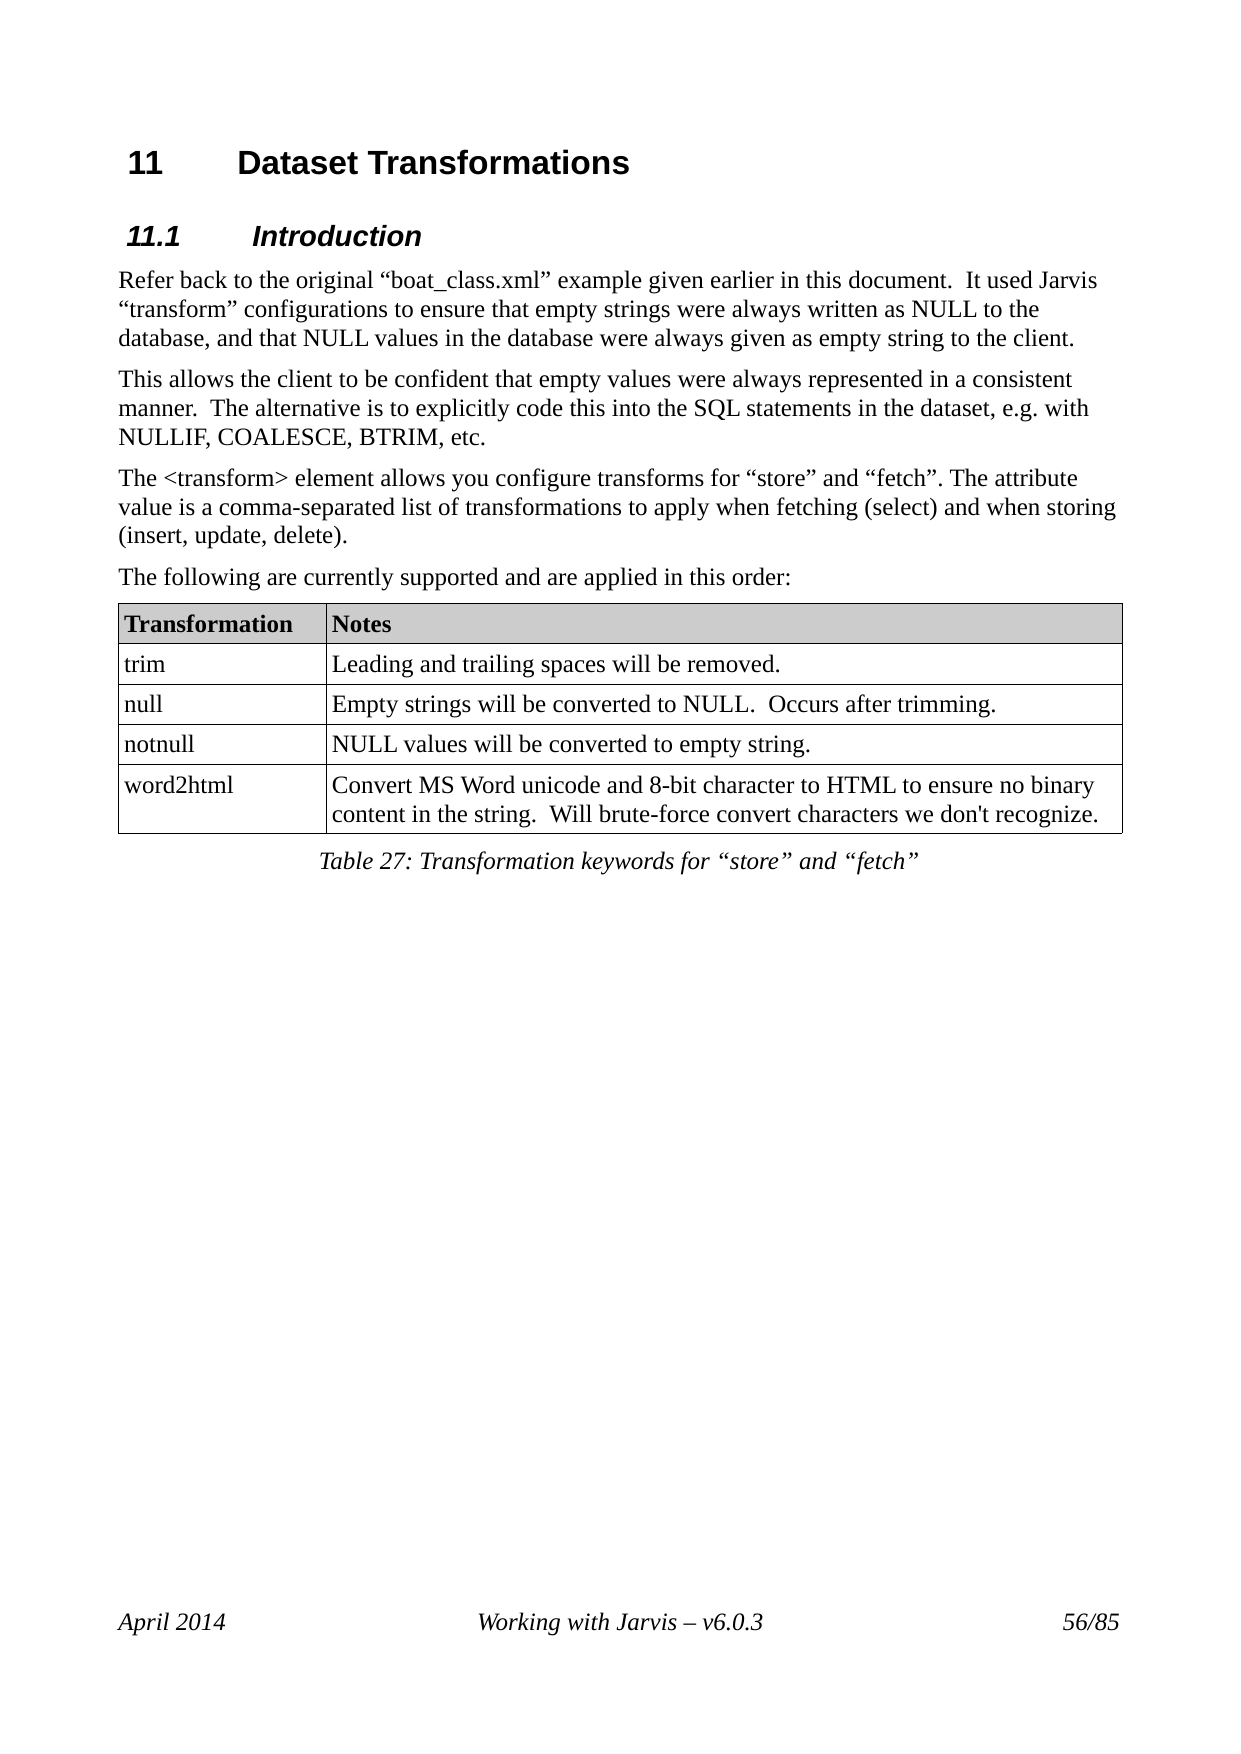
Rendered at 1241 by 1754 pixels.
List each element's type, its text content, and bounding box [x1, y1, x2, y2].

table_header Transformation [119, 604, 326, 643]
table_cell trim [119, 644, 326, 683]
text The following are currently supported and are applied in this order: [118, 562, 1122, 590]
text Table 27: Transformation keywords for “store” and “fetch” [118, 846, 1122, 874]
table_cell Empty strings will be converted to NULL. Occurs after trimming. [327, 685, 1122, 724]
table_header Notes [327, 604, 1122, 643]
table_cell null [119, 685, 326, 724]
table_cell Leading and trailing spaces will be removed. [327, 644, 1122, 683]
subtitle Introduction [118, 219, 1122, 253]
table_cell notnull [119, 725, 326, 764]
table_cell word2html [119, 765, 326, 833]
table_cell NULL values will be converted to empty string. [327, 725, 1122, 764]
table_cell Convert MS Word unicode and 8-bit character to HTML to ensure no binary content in the string. Will brute-force convert characters we don't recognize. [327, 765, 1122, 833]
text Refer back to the original “boat_class.xml” example given earlier in this document. It used Jarvis “transform” configurations to ensure that empty strings were always written as NULL to the database, and that NULL values in the database were always given as empty string to the client. [118, 265, 1122, 352]
subtitle Dataset Transformations [118, 143, 1122, 182]
text This allows the client to be confident that empty values were always represented in a consistent manner. The alternative is to explicitly code this into the SQL statements in the dataset, e.g. with NULLIF, COALESCE, BTRIM, etc. [118, 364, 1122, 450]
text The <transform> element allows you configure transforms for “store” and “fetch”. The attribute value is a comma-separated list of transformations to apply when fetching (select) and when storing (insert, update, delete). [118, 463, 1122, 549]
